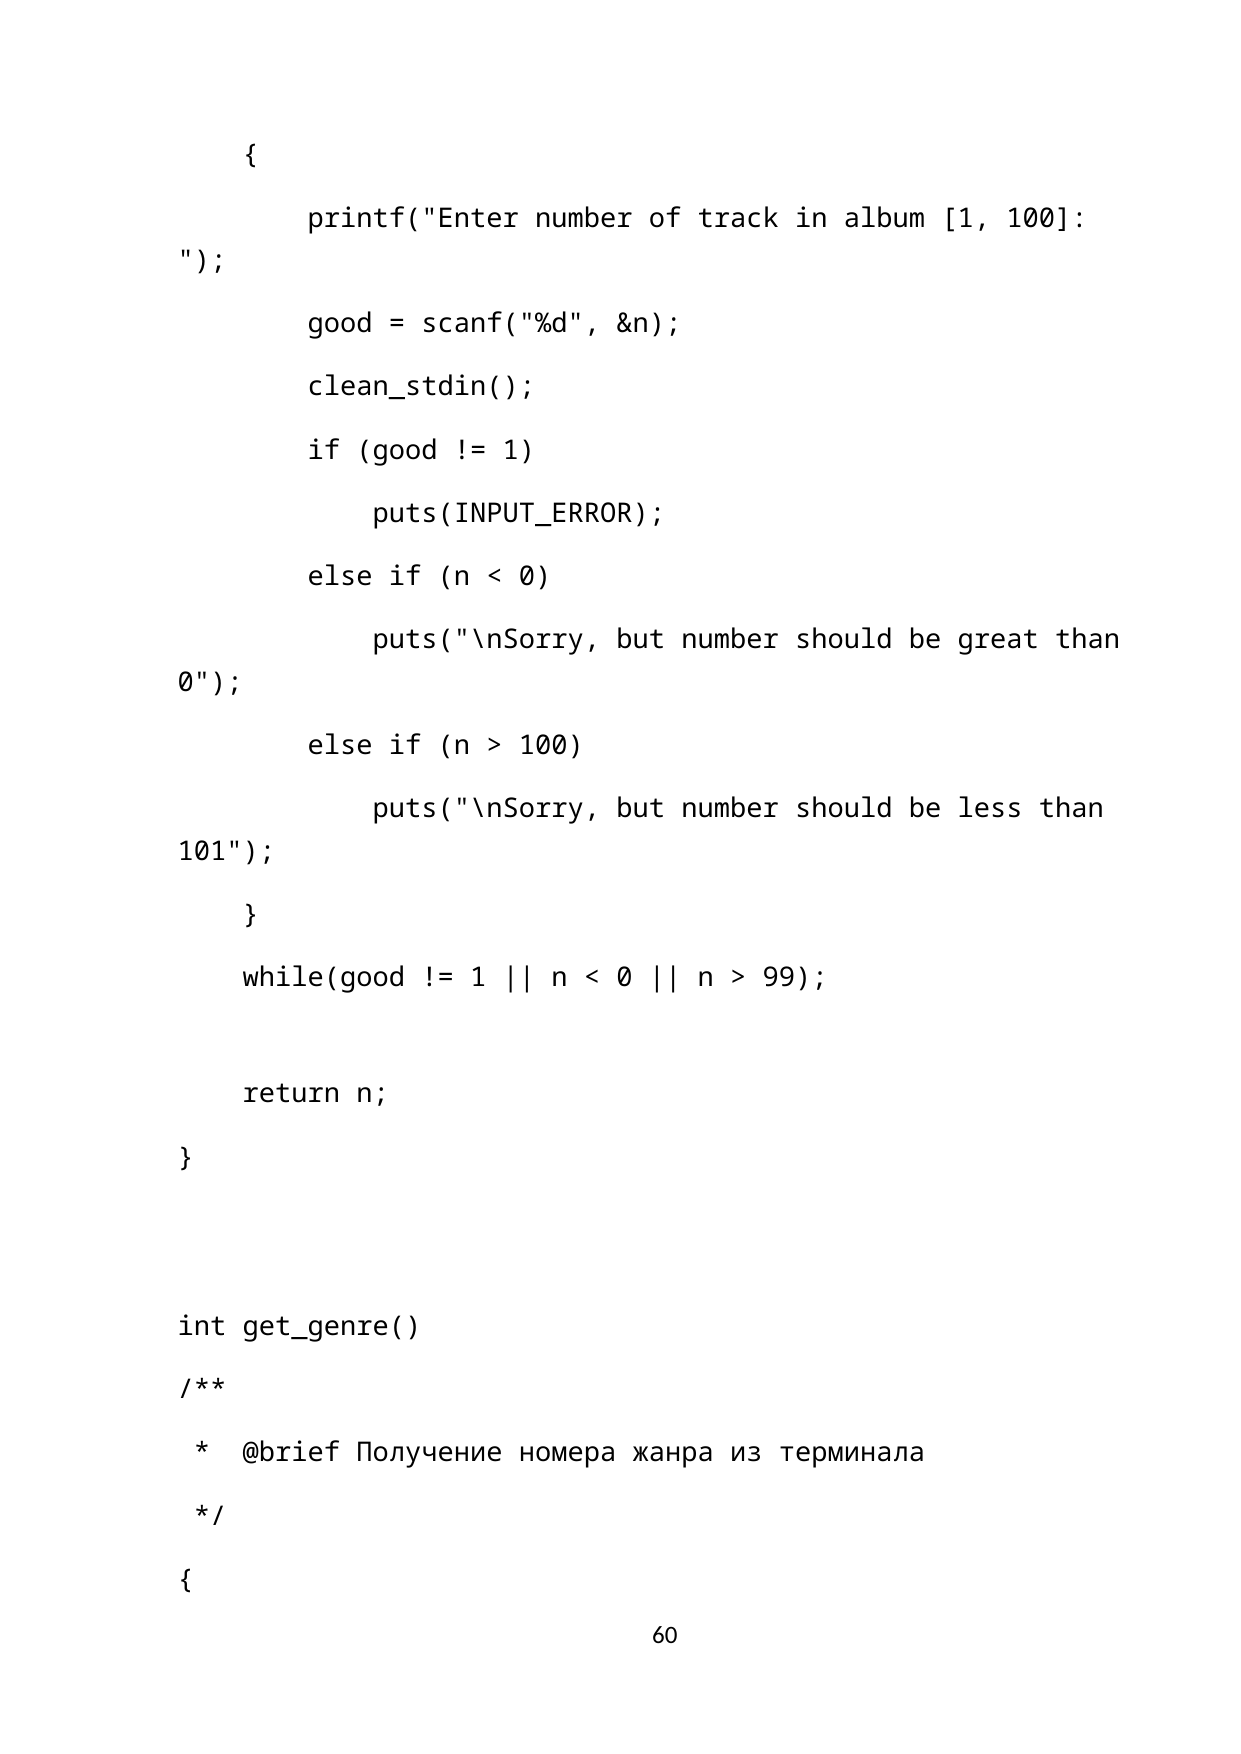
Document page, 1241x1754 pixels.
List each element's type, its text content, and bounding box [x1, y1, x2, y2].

text } [177, 894, 1152, 931]
text * @brief Получение номера жанра из терминала [177, 1433, 1152, 1469]
text good = scanf("%d", &n); [177, 304, 1152, 341]
text puts("\nSorry, but number should be great than 0"); [177, 620, 1152, 699]
text clean_stdin(); [177, 367, 1152, 404]
text return n; [177, 1074, 1152, 1111]
text puts(INPUT_ERROR); [177, 493, 1152, 530]
text { [177, 1559, 1152, 1596]
text printf("Enter number of track in album [1, 100]: "); [177, 198, 1152, 277]
text else if (n < 0) [177, 557, 1152, 593]
text { [177, 135, 1152, 172]
text int get_genre() [177, 1306, 1152, 1343]
text if (good != 1) [177, 430, 1152, 467]
text while(good != 1 || n < 0 || n > 99); [177, 957, 1152, 994]
text */ [177, 1496, 1152, 1533]
text else if (n > 100) [177, 725, 1152, 762]
text } [177, 1137, 1152, 1174]
text puts("\nSorry, but number should be less than 101"); [177, 789, 1152, 868]
text /** [177, 1369, 1152, 1406]
